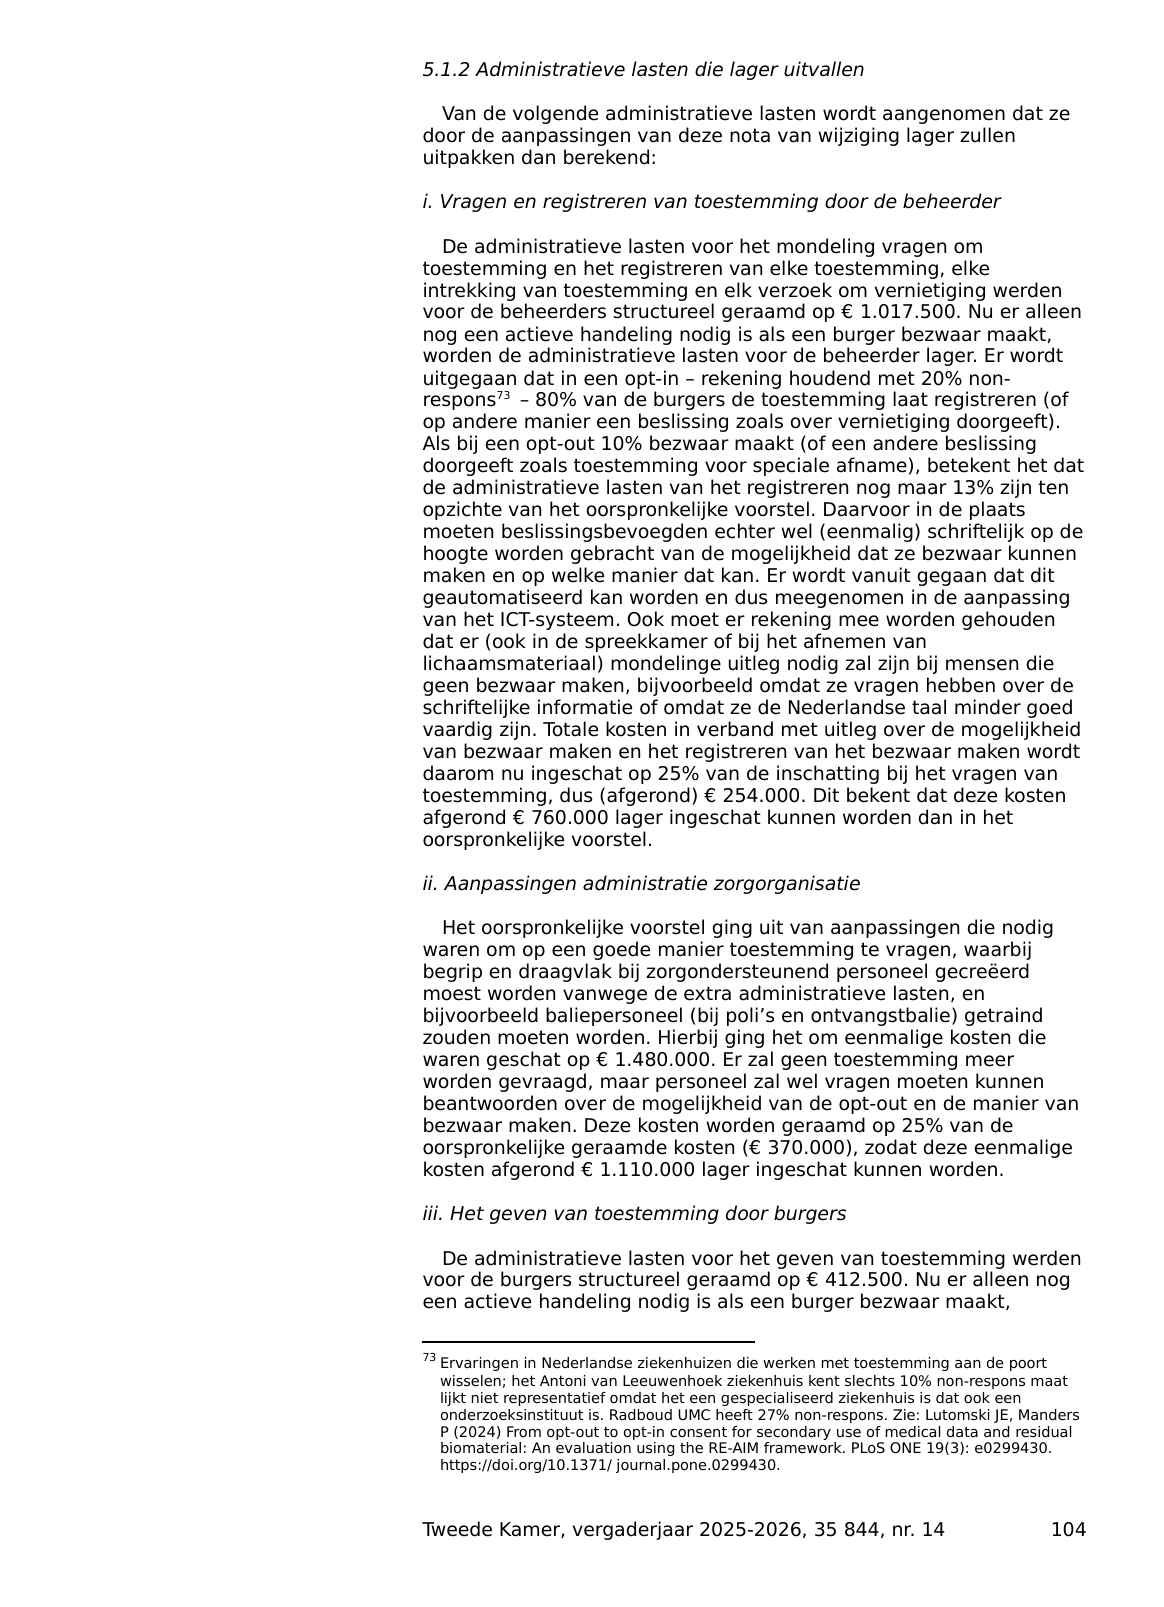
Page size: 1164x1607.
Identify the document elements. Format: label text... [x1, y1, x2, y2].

text De administratieve lasten voor het geven van toestemming werden voor de burgers structureel geraamd op € 412.500. Nu er alleen nog een actieve handeling nodig is als een burger bezwaar maakt, [422, 1247, 1087, 1313]
subtitle iii. Het geven van toestemming door burgers [422, 1203, 1087, 1225]
subtitle 5.1.2 Administratieve lasten die lager uitvallen [422, 59, 1087, 81]
text De administratieve lasten voor het mondeling vragen om toestemming en het registreren van elke toestemming, elke intrekking van toestemming en elk verzoek om vernietiging werden voor de beheerders structureel geraamd op € 1.017.500. Nu er alleen nog een actieve handeling nodig is als een burger bezwaar maakt, worden de administratieve lasten voor de beheerder lager. Er wordt uitgegaan dat in een opt-in – rekening houdend met 20% non-respons – 80% van de burgers de toestemming laat registreren (of op andere manier een beslissing zoals over vernietiging doorgeeft). Als bij een opt-out 10% bezwaar maakt (of een andere beslissing doorgeeft zoals toestemming voor speciale afname), betekent het dat de administratieve lasten van het registreren nog maar 13% zijn ten opzichte van het oorspronkelijke voorstel. Daarvoor in de plaats moeten beslissingsbevoegden echter wel (eenmalig) schriftelijk op de hoogte worden gebracht van de mogelijkheid dat ze bezwaar kunnen maken en op welke manier dat kan. Er wordt vanuit gegaan dat dit geautomatiseerd kan worden en dus meegenomen in de aanpassing van het ICT-systeem. Ook moet er rekening mee worden gehouden dat er (ook in de spreekkamer of bij het afnemen van lichaamsmateriaal) mondelinge uitleg nodig zal zijn bij mensen die geen bezwaar maken, bijvoorbeeld omdat ze vragen hebben over de schriftelijke informatie of omdat ze de Nederlandse taal minder goed vaardig zijn. Totale kosten in verband met uitleg over de mogelijkheid van bezwaar maken en het registreren van het bezwaar maken wordt daarom nu ingeschat op 25% van de inschatting bij het vragen van toestemming, dus (afgerond) € 254.000. Dit bekent dat deze kosten afgerond € 760.000 lager ingeschat kunnen worden dan in het oorspronkelijke voorstel. [422, 236, 1087, 851]
subtitle ii. Aanpassingen administratie zorgorganisatie [422, 873, 1087, 895]
text Het oorspronkelijke voorstel ging uit van aanpassingen die nodig waren om op een goede manier toestemming te vragen, waarbij begrip en draagvlak bij zorgondersteunend personeel gecreëerd moest worden vanwege de extra administratieve lasten, en bijvoorbeeld baliepersoneel (bij poli’s en ontvangstbalie) getraind zouden moeten worden. Hierbij ging het om eenmalige kosten die waren geschat op € 1.480.000. Er zal geen toestemming meer worden gevraagd, maar personeel zal wel vragen moeten kunnen beantwoorden over de mogelijkheid van de opt-out en de manier van bezwaar maken. Deze kosten worden geraamd op 25% van de oorspronkelijke geraamde kosten (€ 370.000), zodat deze eenmalige kosten afgerond € 1.110.000 lager ingeschat kunnen worden. [422, 917, 1087, 1181]
text Van de volgende administratieve lasten wordt aangenomen dat ze door de aanpassingen van deze nota van wijziging lager zullen uitpakken dan berekend: [422, 103, 1087, 169]
subtitle i. Vragen en registreren van toestemming door de beheerder [422, 191, 1087, 213]
text Ervaringen in Nederlandse ziekenhuizen die werken met toestemming aan de poort wisselen; het Antoni van Leeuwenhoek ziekenhuis kent slechts 10% non-respons maat lijkt niet representatief omdat het een gespecialiseerd ziekenhuis is dat ook een onderzoeksinstituut is. Radboud UMC heeft 27% non-respons. Zie: Lutomski JE, Manders P (2024) From opt-out to opt-in consent for secondary use of medical data and residual biomaterial: An evaluation using the RE-AIM framework. PLoS ONE 19(3): e0299430. https://doi.org/10.1371/ journal.pone.0299430. [422, 1351, 1087, 1474]
